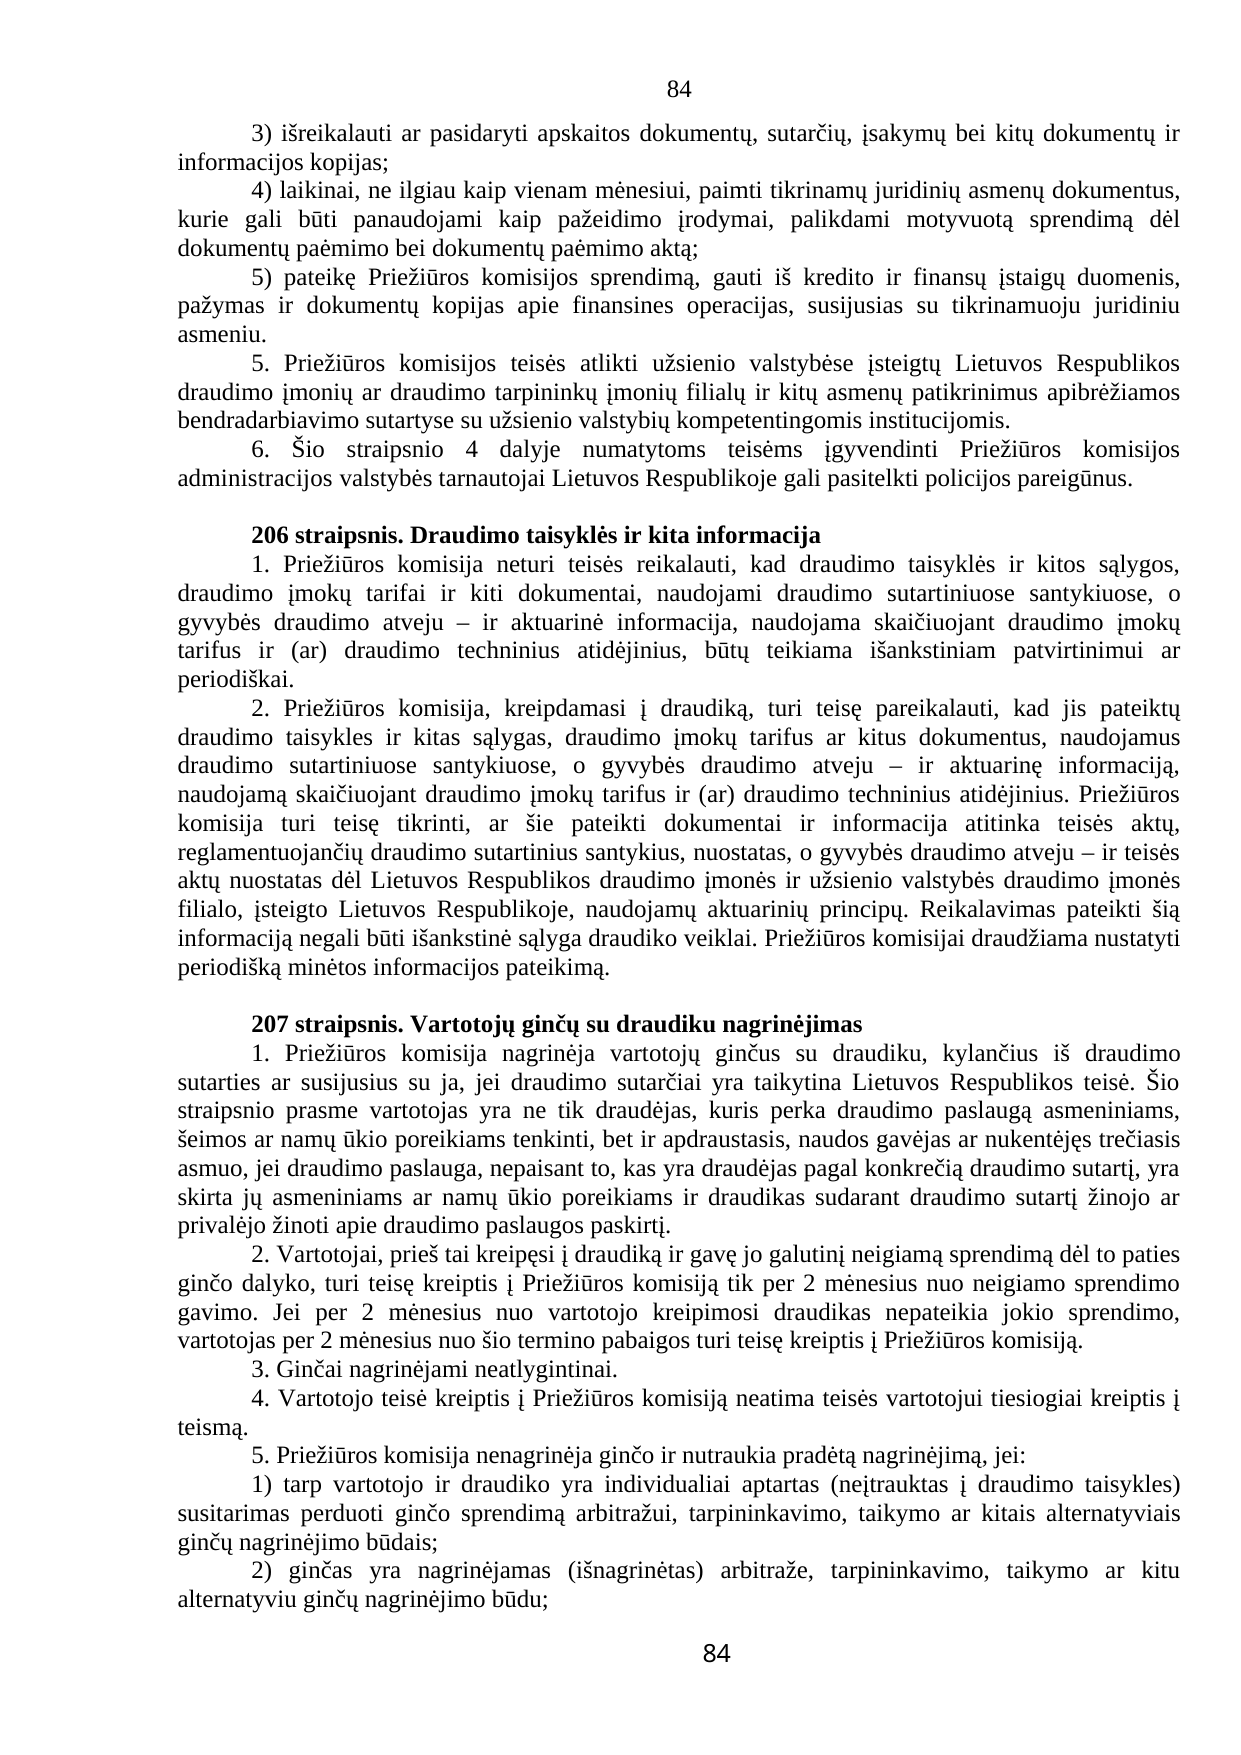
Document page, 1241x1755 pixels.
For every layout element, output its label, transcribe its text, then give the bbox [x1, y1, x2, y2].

text 1) tarp vartotojo ir draudiko yra individualiai aptartas (neįtrauktas į draudimo taisykles) susitarimas perduoti ginčo sprendimą arbitražui, tarpininkavimo, taikymo ar kitais alternatyviais ginčų nagrinėjimo būdais; [177, 1469, 1181, 1556]
text 5) pateikę Priežiūros komisijos sprendimą, gauti iš kredito ir finansų įstaigų duomenis, pažymas ir dokumentų kopijas apie finansines operacijas, susijusias su tikrinamuoju juridiniu asmeniu. [177, 262, 1181, 348]
text 4) laikinai, ne ilgiau kaip vienam mėnesiui, paimti tikrinamų juridinių asmenų dokumentus, kurie gali būti panaudojami kaip pažeidimo įrodymai, palikdami motyvuotą sprendimą dėl dokumentų paėmimo bei dokumentų paėmimo aktą; [177, 176, 1181, 262]
text 2) ginčas yra nagrinėjamas (išnagrinėtas) arbitraže, tarpininkavimo, taikymo ar kitu alternatyviu ginčų nagrinėjimo būdu; [177, 1556, 1181, 1613]
text 207 straipsnis. Vartotojų ginčų su draudiku nagrinėjimas [177, 1009, 1181, 1038]
text 3) išreikalauti ar pasidaryti apskaitos dokumentų, sutarčių, įsakymų bei kitų dokumentų ir informacijos kopijas; [177, 118, 1181, 176]
text 5. Priežiūros komisija nenagrinėja ginčo ir nutraukia pradėtą nagrinėjimą, jei: [177, 1441, 1181, 1469]
text 4. Vartotojo teisė kreiptis į Priežiūros komisiją neatima teisės vartotojui tiesiogiai kreiptis į teismą. [177, 1383, 1181, 1441]
text 1. Priežiūros komisija neturi teisės reikalauti, kad draudimo taisyklės ir kitos sąlygos, draudimo įmokų tarifai ir kiti dokumentai, naudojami draudimo sutartiniuose santykiuose, o gyvybės draudimo atveju – ir aktuarinė informacija, naudojama skaičiuojant draudimo įmokų tarifus ir (ar) draudimo techninius atidėjinius, būtų teikiama išankstiniam patvirtinimui ar periodiškai. [177, 549, 1181, 693]
text 2. Priežiūros komisija, kreipdamasi į draudiką, turi teisę pareikalauti, kad jis pateiktų draudimo taisykles ir kitas sąlygas, draudimo įmokų tarifus ar kitus dokumentus, naudojamus draudimo sutartiniuose santykiuose, o gyvybės draudimo atveju – ir aktuarinę informaciją, naudojamą skaičiuojant draudimo įmokų tarifus ir (ar) draudimo techninius atidėjinius. Priežiūros komisija turi teisę tikrinti, ar šie pateikti dokumentai ir informacija atitinka teisės aktų, reglamentuojančių draudimo sutartinius santykius, nuostatas, o gyvybės draudimo atveju – ir teisės aktų nuostatas dėl Lietuvos Respublikos draudimo įmonės ir užsienio valstybės draudimo įmonės filialo, įsteigto Lietuvos Respublikoje, naudojamų aktuarinių principų. Reikalavimas pateikti šią informaciją negali būti išankstinė sąlyga draudiko veiklai. Priežiūros komisijai draudžiama nustatyti periodišką minėtos informacijos pateikimą. [177, 693, 1181, 981]
text 2. Vartotojai, prieš tai kreipęsi į draudiką ir gavę jo galutinį neigiamą sprendimą dėl to paties ginčo dalyko, turi teisę kreiptis į Priežiūros komisiją tik per 2 mėnesius nuo neigiamo sprendimo gavimo. Jei per 2 mėnesius nuo vartotojo kreipimosi draudikas nepateikia jokio sprendimo, vartotojas per 2 mėnesius nuo šio termino pabaigos turi teisę kreiptis į Priežiūros komisiją. [177, 1239, 1181, 1354]
text 6. Šio straipsnio 4 dalyje numatytoms teisėms įgyvendinti Priežiūros komisijos administracijos valstybės tarnautojai Lietuvos Respublikoje gali pasitelkti policijos pareigūnus. [177, 434, 1181, 492]
text 5. Priežiūros komisijos teisės atlikti užsienio valstybėse įsteigtų Lietuvos Respublikos draudimo įmonių ar draudimo tarpininkų įmonių filialų ir kitų asmenų patikrinimus apibrėžiamos bendradarbiavimo sutartyse su užsienio valstybių kompetentingomis institucijomis. [177, 348, 1181, 434]
text 206 straipsnis. Draudimo taisyklės ir kita informacija [177, 521, 1181, 549]
text 3. Ginčai nagrinėjami neatlygintinai. [177, 1354, 1181, 1383]
text 1. Priežiūros komisija nagrinėja vartotojų ginčus su draudiku, kylančius iš draudimo sutarties ar susijusius su ja, jei draudimo sutarčiai yra taikytina Lietuvos Respublikos teisė. Šio straipsnio prasme vartotojas yra ne tik draudėjas, kuris perka draudimo paslaugą asmeniniams, šeimos ar namų ūkio poreikiams tenkinti, bet ir apdraustasis, naudos gavėjas ar nukentėjęs trečiasis asmuo, jei draudimo paslauga, nepaisant to, kas yra draudėjas pagal konkrečią draudimo sutartį, yra skirta jų asmeniniams ar namų ūkio poreikiams ir draudikas sudarant draudimo sutartį žinojo ar privalėjo žinoti apie draudimo paslaugos paskirtį. [177, 1038, 1181, 1239]
